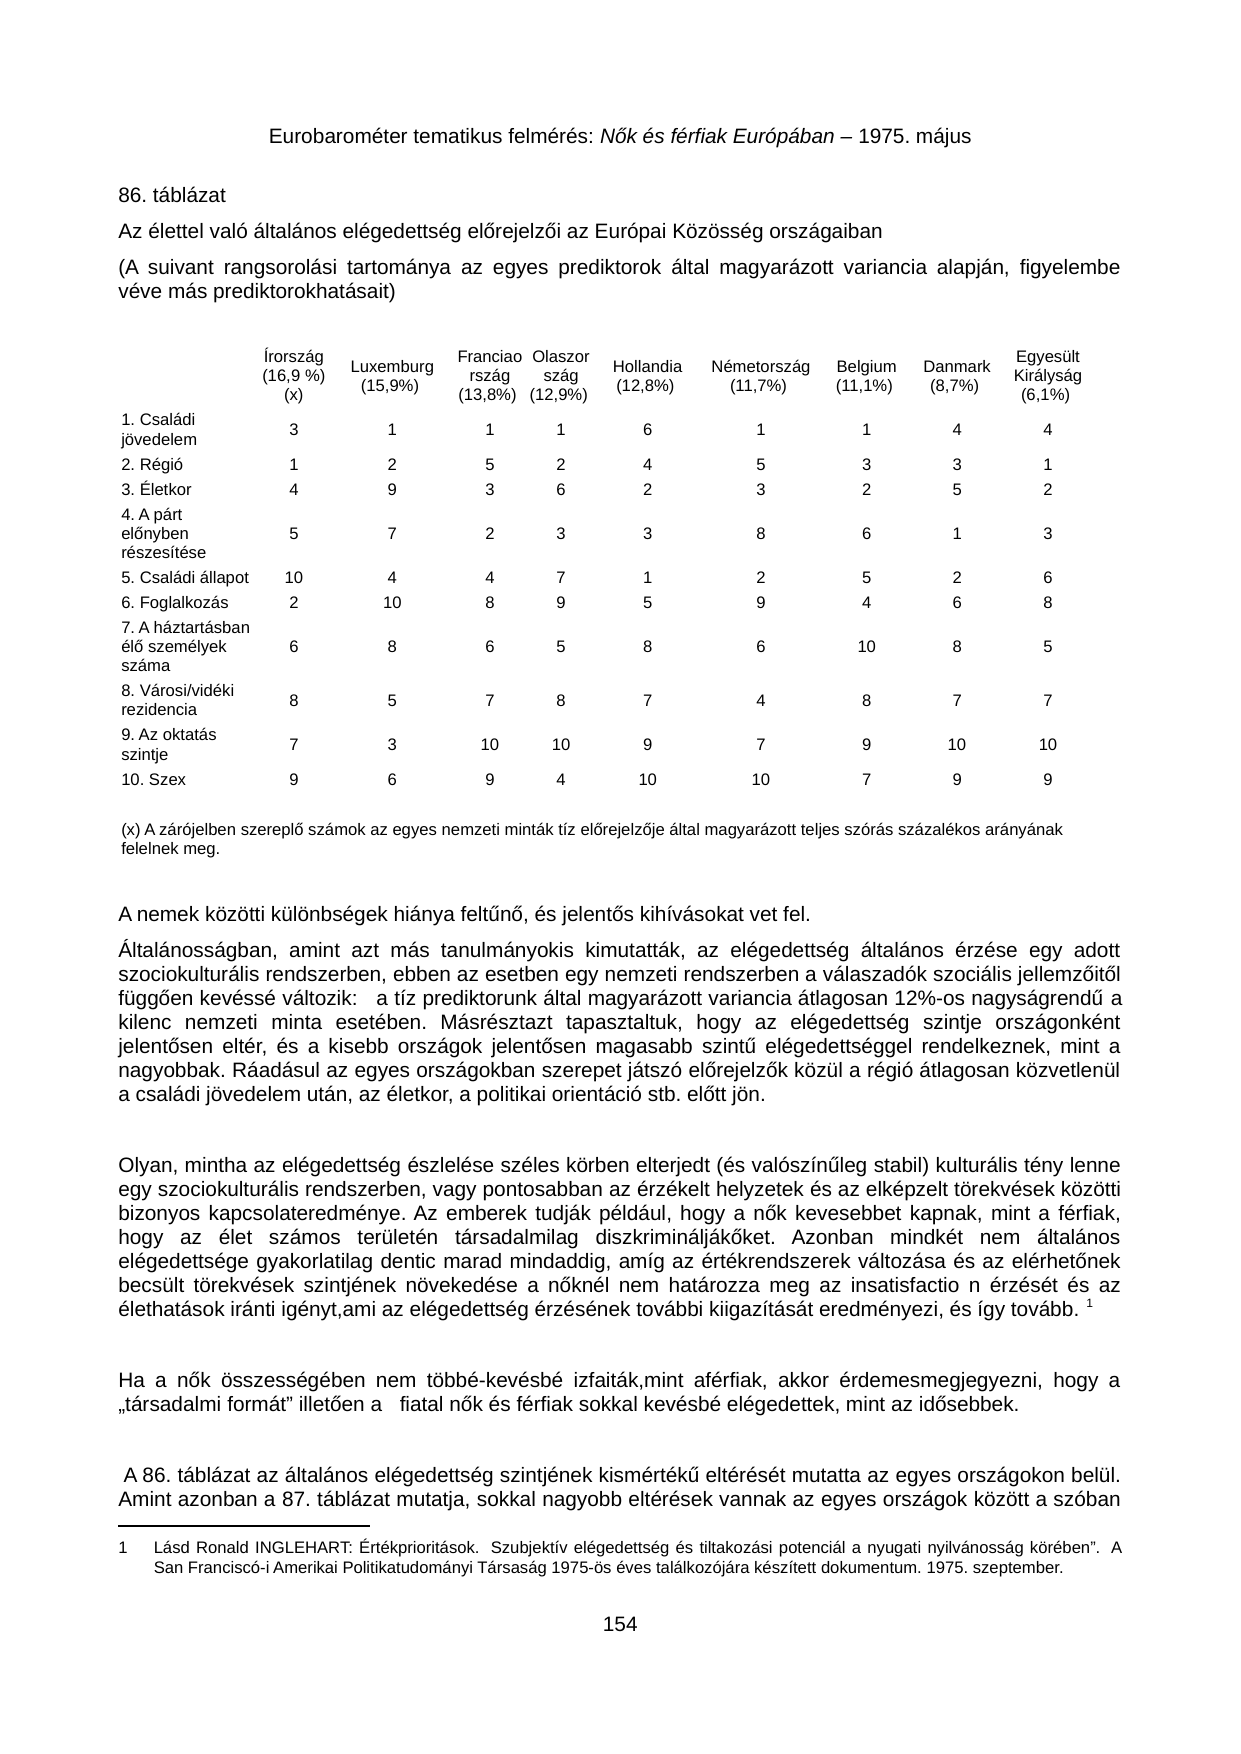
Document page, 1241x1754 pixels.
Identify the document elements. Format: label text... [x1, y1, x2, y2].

table_cell 2 [454, 501, 526, 565]
table_cell 3 [454, 476, 526, 501]
table_cell 3 [331, 722, 453, 766]
table_cell 7 [911, 678, 1003, 722]
table_cell 3 [526, 501, 596, 565]
table_header Hollandia (12,8%) [596, 344, 699, 407]
table_cell 8. Városi/vidéki rezidencia [118, 678, 257, 722]
table_cell 7 [1003, 678, 1093, 722]
table_cell [118, 791, 257, 816]
table_cell 2 [699, 565, 822, 590]
table_cell 3. Életkor [118, 476, 257, 501]
table_cell [699, 791, 822, 816]
table_cell 7 [454, 678, 526, 722]
table_cell 10 [822, 615, 911, 678]
table_header Írország (16,9 %) (x) [257, 344, 331, 407]
table_cell 1. Családi jövedelem [118, 407, 257, 451]
table_cell 8 [699, 501, 822, 565]
table_cell 5 [526, 615, 596, 678]
table_cell 9 [822, 722, 911, 766]
table_cell 9 [454, 766, 526, 791]
table_cell 10 [1003, 722, 1093, 766]
table_cell 2 [822, 476, 911, 501]
table_cell 5 [596, 590, 699, 615]
table_cell 2. Régió [118, 451, 257, 476]
table_cell 6 [257, 615, 331, 678]
table_header Németország (11,7%) [699, 344, 822, 407]
table_cell [822, 791, 911, 816]
table_cell 5 [822, 565, 911, 590]
table_cell 4 [1003, 407, 1093, 451]
table_cell 1 [822, 407, 911, 451]
table_cell 6 [454, 615, 526, 678]
table_cell 9 [257, 766, 331, 791]
table_cell 4 [699, 678, 822, 722]
table_cell 2 [1003, 476, 1093, 501]
table_cell 7. A háztartásban élő személyek száma [118, 615, 257, 678]
table_header Luxemburg (15,9%) [331, 344, 453, 407]
table_cell 7 [257, 722, 331, 766]
table_cell 9 [526, 590, 596, 615]
table_cell 2 [911, 565, 1003, 590]
table_cell 3 [596, 501, 699, 565]
table_cell 2 [596, 476, 699, 501]
table_cell 9 [1003, 766, 1093, 791]
table_cell 4 [822, 590, 911, 615]
table_cell 5 [331, 678, 453, 722]
table_cell 8 [257, 678, 331, 722]
table_cell 8 [596, 615, 699, 678]
table_cell 10 [699, 766, 822, 791]
table_header Belgium (11,1%) [822, 344, 911, 407]
table_cell 2 [526, 451, 596, 476]
table_cell 2 [257, 590, 331, 615]
text A nemek közötti különbségek hiánya feltűnő, és jelentős kihívásokat vet fel. [118, 902, 1122, 926]
table_cell 10 [596, 766, 699, 791]
text 86. táblázat [118, 183, 1122, 207]
table_cell [1003, 791, 1093, 816]
table_cell 6 [526, 476, 596, 501]
table_cell 3 [257, 407, 331, 451]
table_cell 4 [331, 565, 453, 590]
table_cell 10 [257, 565, 331, 590]
table_cell 8 [454, 590, 526, 615]
table_cell 1 [257, 451, 331, 476]
table_cell (x) A zárójelben szereplő számok az egyes nemzeti minták tíz előrejelzője által magyarázott teljes szórás százalékos arányának felelnek meg. [118, 816, 1093, 861]
table_cell 9. Az oktatás szintje [118, 722, 257, 766]
text Ha a nők összességében nem többé-kevésbé izfaiták,mint aférfiak, akkor érdemesmegjegyezni, hogy a „társadalmi formát” illetően a fiatal nők és férfiak sokkal kevésbé elégedettek, mint az idősebbek. [118, 1368, 1122, 1416]
table_cell 10 [526, 722, 596, 766]
table_cell 4. A párt előnyben részesítése [118, 501, 257, 565]
table_cell 8 [822, 678, 911, 722]
table_cell [596, 791, 699, 816]
table_cell 4 [526, 766, 596, 791]
table_cell 4 [257, 476, 331, 501]
text A 86. táblázat az általános elégedettség szintjének kismértékű eltérését mutatta az egyes országokon belül. Amint azonban a 87. táblázat mutatja, sokkal nagyobb eltérések vannak az egyes országok között a szóban [118, 1463, 1122, 1511]
table_cell 2 [331, 451, 453, 476]
table_header Danmark (8,7%) [911, 344, 1003, 407]
table_cell [911, 791, 1003, 816]
table_cell 1 [699, 407, 822, 451]
table_cell [454, 791, 526, 816]
table_cell 8 [1003, 590, 1093, 615]
table_cell 6 [699, 615, 822, 678]
text (A suivant rangsorolási tartománya az egyes prediktorok által magyarázott variancia alapján, figyelembe véve más prediktorokhatásait) [118, 254, 1122, 302]
table_header Olaszország (12,9%) [526, 344, 596, 407]
table_cell 9 [331, 476, 453, 501]
table_cell 5. Családi állapot [118, 565, 257, 590]
table_cell 6 [911, 590, 1003, 615]
table_header Egyesült Királyság (6,1%) [1003, 344, 1093, 407]
table_cell 1 [911, 501, 1003, 565]
table_cell 5 [699, 451, 822, 476]
table_cell 1 [331, 407, 453, 451]
table_cell 1 [526, 407, 596, 451]
table_header [118, 344, 257, 407]
text Általánosságban, amint azt más tanulmányokis kimutatták, az elégedettség általános érzése egy adott szociokulturális rendszerben, ebben az esetben egy nemzeti rendszerben a válaszadók szociális jellemzőitől függően kevéssé változik: a tíz prediktorunk által magyarázott variancia átlagosan 12%-os nagyságrendű a kilenc nemzeti minta esetében. Másrésztazt tapasztaltuk, hogy az elégedettség szintje országonként jelentősen eltér, és a kisebb országok jelentősen magasabb szintű elégedettséggel rendelkeznek, mint a nagyobbak. Ráadásul az egyes országokban szerepet játszó előrejelzők közül a régió átlagosan közvetlenül a családi jövedelem után, az életkor, a politikai orientáció stb. előtt jön. [118, 938, 1122, 1105]
table_cell 10 [911, 722, 1003, 766]
table_cell 5 [257, 501, 331, 565]
table_cell 10 [331, 590, 453, 615]
table_cell 8 [911, 615, 1003, 678]
table_cell 3 [1003, 501, 1093, 565]
table_cell 8 [331, 615, 453, 678]
table_cell 6. Foglalkozás [118, 590, 257, 615]
table_cell 4 [596, 451, 699, 476]
table_cell [526, 791, 596, 816]
table_cell 10 [454, 722, 526, 766]
table_header Franciaország (13,8%) [454, 344, 526, 407]
table_cell 7 [596, 678, 699, 722]
table_cell 7 [331, 501, 453, 565]
table_cell 6 [596, 407, 699, 451]
table_cell 7 [699, 722, 822, 766]
table_cell 5 [1003, 615, 1093, 678]
table_cell 1 [454, 407, 526, 451]
table_cell 9 [596, 722, 699, 766]
table_cell 3 [699, 476, 822, 501]
table_cell 5 [454, 451, 526, 476]
table_cell 4 [454, 565, 526, 590]
table_cell 1 [596, 565, 699, 590]
table_cell 6 [1003, 565, 1093, 590]
table_cell 7 [822, 766, 911, 791]
table_cell 6 [331, 766, 453, 791]
table_cell 6 [822, 501, 911, 565]
table_cell 1 [1003, 451, 1093, 476]
table_cell 4 [911, 407, 1003, 451]
table_cell 9 [699, 590, 822, 615]
text Lásd Ronald INGLEHART: Értékprioritások. Szubjektív elégedettség és tiltakozási potenciál a nyugati nyilvánosság körében”. A San Franciscó-i Amerikai Politikatudományi Társaság 1975-ös éves találkozójára készített dokumentum. 1975. szeptember. [118, 1538, 1122, 1577]
table_cell 3 [822, 451, 911, 476]
table_cell [257, 791, 331, 816]
table_cell 9 [911, 766, 1003, 791]
text Az élettel való általános elégedettség előrejelzői az Európai Közösség országaiban [118, 219, 1122, 243]
table_cell 5 [911, 476, 1003, 501]
table_cell 10. Szex [118, 766, 257, 791]
table_cell 8 [526, 678, 596, 722]
table_cell 7 [526, 565, 596, 590]
table_cell 3 [911, 451, 1003, 476]
table_cell [331, 791, 453, 816]
text Olyan, mintha az elégedettség észlelése széles körben elterjedt (és valószínűleg stabil) kulturális tény lenne egy szociokulturális rendszerben, vagy pontosabban az érzékelt helyzetek és az elképzelt törekvések közötti bizonyos kapcsolateredménye. Az emberek tudják például, hogy a nők kevesebbet kapnak, mint a férfiak, hogy az élet számos területén társadalmilag diszkrimináljákőket. Azonban mindkét nem általános elégedettsége gyakorlatilag dentic marad mindaddig, amíg az értékrendszerek változása és az elérhetőnek becsült törekvések szintjének növekedése a nőknél nem határozza meg az insatisfactio n érzését és az élethatások iránti igényt,ami az elégedettség érzésének további kiigazítását eredményezi, és így tovább. [118, 1153, 1122, 1320]
